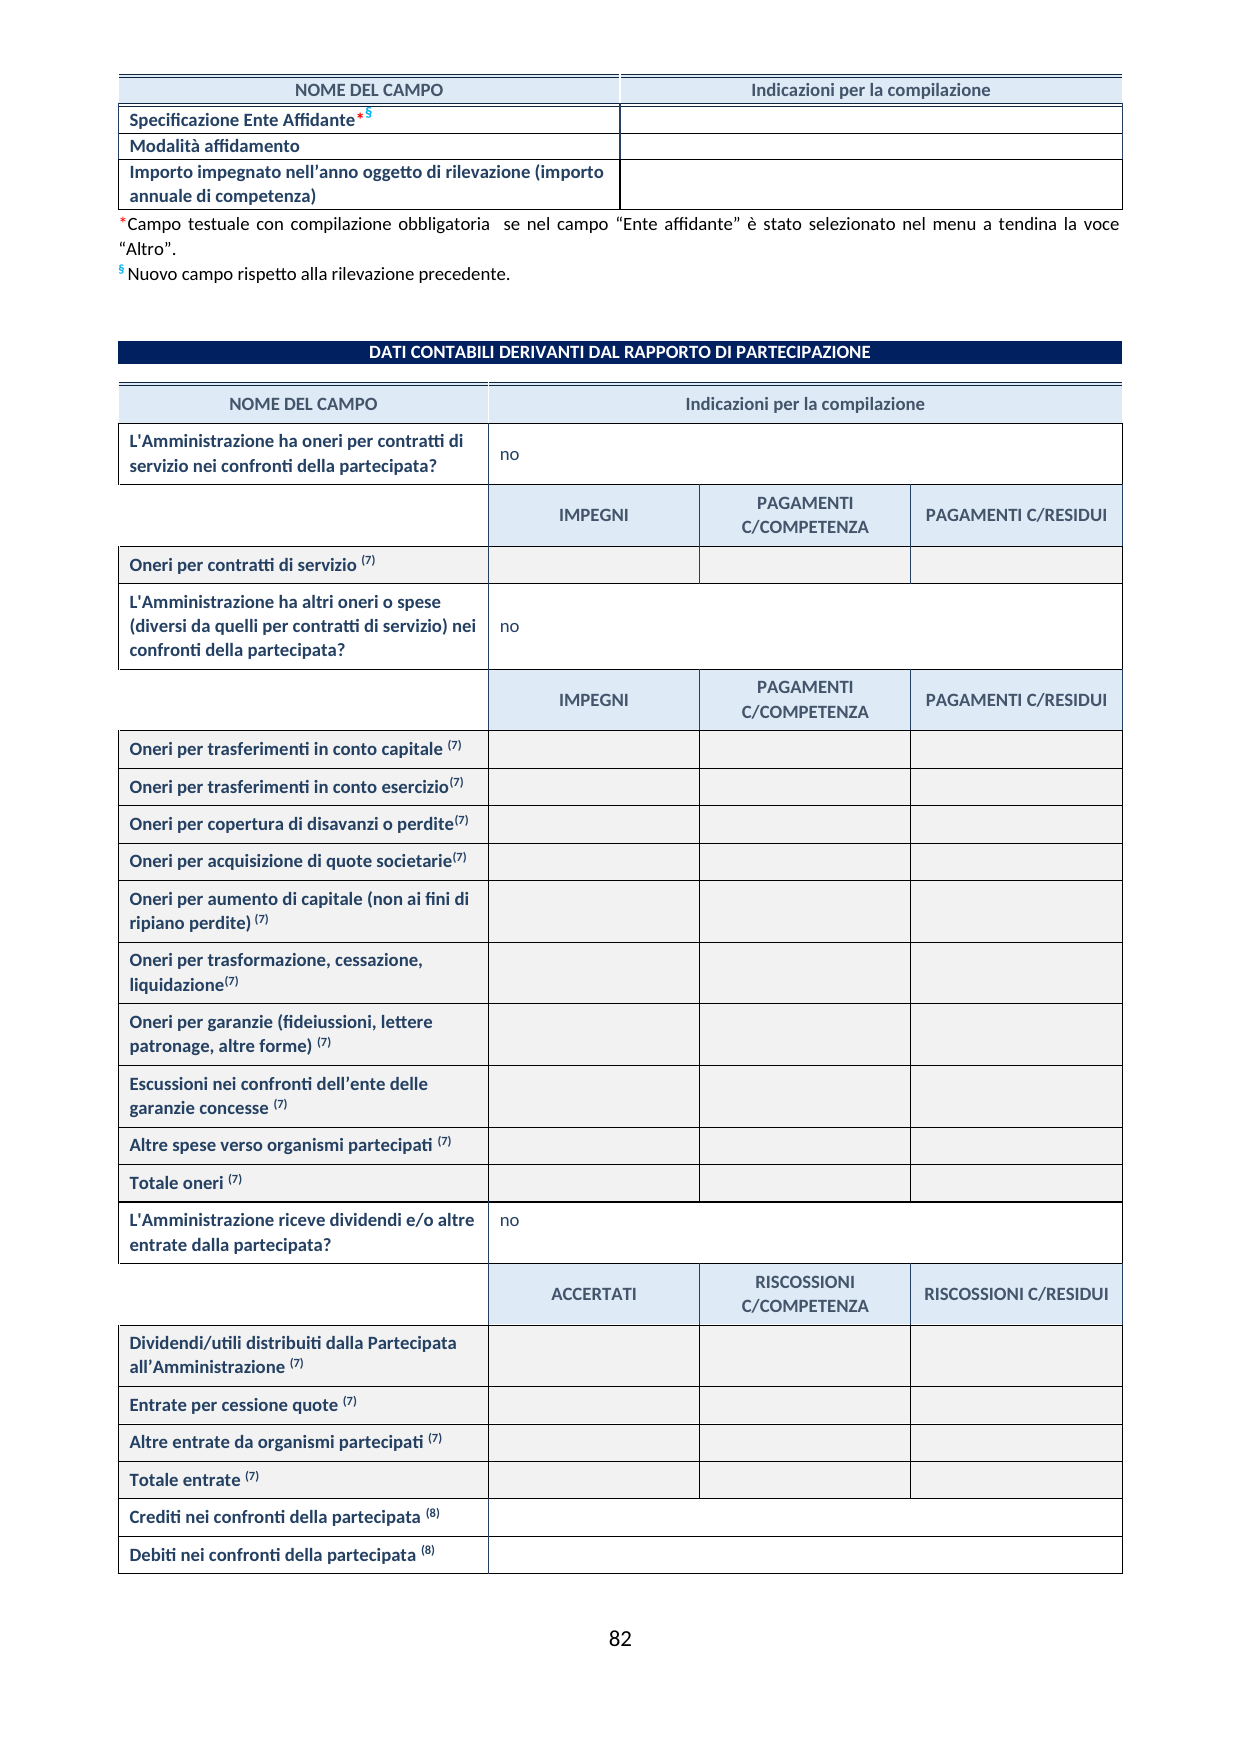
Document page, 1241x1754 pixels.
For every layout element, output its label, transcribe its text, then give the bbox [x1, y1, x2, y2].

table_cell PAGAMENTI C/COMPETENZA [700, 485, 910, 546]
table_cell Debiti nei confronti della partecipata (8) [119, 1537, 488, 1573]
table_cell [700, 1066, 910, 1127]
text DATI CONTABILI DERIVANTI DAL RAPPORTO DI PARTECIPAZIONE [118, 341, 1122, 364]
table_cell [911, 881, 1122, 942]
table_cell [489, 1004, 699, 1065]
table_cell [911, 1066, 1122, 1127]
table_cell [911, 1165, 1122, 1201]
table_cell [911, 806, 1122, 843]
table_cell [911, 547, 1122, 583]
table_cell [120, 670, 488, 730]
table_cell no [489, 424, 1122, 484]
table_cell [489, 1499, 1122, 1536]
table_cell [700, 806, 910, 843]
table_cell no [489, 1203, 1122, 1263]
table_cell [911, 1326, 1122, 1386]
table_cell Oneri per garanzie (fideiussioni, lettere patronage, altre forme) (7) [119, 1004, 488, 1065]
table_cell Totale oneri (7) [119, 1165, 488, 1201]
table_header Indicazioni per la compilazione [621, 78, 1122, 103]
table_header NOME DEL CAMPO [119, 78, 619, 103]
table_cell [489, 1537, 1122, 1573]
table_cell Escussioni nei confronti dell’ente delle garanzie concesse (7) [119, 1066, 488, 1127]
table_cell L'Amministrazione ha oneri per contratti di servizio nei confronti della partecipata? [119, 424, 488, 484]
table_cell Oneri per trasferimenti in conto esercizio(7) [119, 769, 488, 805]
table_cell [700, 1462, 910, 1498]
table_cell [700, 943, 910, 1003]
text § Nuovo campo rispetto alla rilevazione precedente. [118, 260, 1122, 285]
table_cell [700, 1165, 910, 1201]
text *Campo testuale con compilazione obbligatoria se nel campo “Ente affidante” è stato selezionato nel menu a tendina la voce “Altro”. [118, 210, 1122, 260]
table_cell [120, 1264, 488, 1324]
table_cell [700, 547, 910, 583]
table_cell Oneri per acquisizione di quote societarie(7) [119, 844, 488, 880]
table_cell [911, 1425, 1122, 1461]
table_cell Oneri per copertura di disavanzi o perdite(7) [119, 806, 488, 843]
table_cell [120, 485, 488, 546]
table_cell Oneri per contratti di servizio (7) [119, 547, 488, 583]
table_cell L'Amministrazione ha altri oneri o spese (diversi da quelli per contratti di servizio) nei confronti della partecipata? [119, 584, 488, 669]
table_cell [700, 731, 910, 768]
table_cell [700, 1128, 910, 1164]
table_cell Altre entrate da organismi partecipati (7) [119, 1425, 488, 1461]
table_cell RISCOSSIONI C/COMPETENZA [700, 1264, 910, 1324]
table_cell [700, 1387, 910, 1423]
table_cell [911, 1004, 1122, 1065]
table_cell Totale entrate (7) [119, 1462, 488, 1498]
table_header Indicazioni per la compilazione [489, 386, 1122, 423]
table_cell Modalità affidamento [119, 134, 619, 159]
table_cell [489, 1462, 699, 1498]
table_cell L'Amministrazione riceve dividendi e/o altre entrate dalla partecipata? [119, 1203, 488, 1263]
table_cell [911, 1462, 1122, 1498]
table_cell [700, 1004, 910, 1065]
table_cell [489, 1425, 699, 1461]
table_cell [911, 943, 1122, 1003]
table_cell IMPEGNI [489, 670, 699, 730]
table_cell [911, 844, 1122, 880]
table_cell [700, 769, 910, 805]
table_header NOME DEL CAMPO [119, 386, 488, 423]
table_cell [489, 731, 699, 768]
table_cell [489, 943, 699, 1003]
table_cell [700, 844, 910, 880]
table_cell [700, 1425, 910, 1461]
table_cell [911, 731, 1122, 768]
table_cell [911, 1387, 1122, 1423]
table_cell Altre spese verso organismi partecipati (7) [119, 1128, 488, 1164]
table_cell [489, 547, 699, 583]
table_cell PAGAMENTI C/RESIDUI [911, 670, 1122, 730]
table_cell [621, 160, 1122, 209]
table_cell [911, 1128, 1122, 1164]
table_cell Specificazione Ente Affidante*§ [119, 107, 619, 133]
table_cell [911, 769, 1122, 805]
table_cell PAGAMENTI C/COMPETENZA [700, 670, 910, 730]
table_cell [489, 844, 699, 880]
table_cell IMPEGNI [489, 485, 699, 546]
table_cell ACCERTATI [489, 1264, 699, 1324]
table_cell RISCOSSIONI C/RESIDUI [911, 1264, 1122, 1324]
table_cell Oneri per aumento di capitale (non ai fini di ripiano perdite) (7) [119, 881, 488, 942]
table_cell [489, 1387, 699, 1423]
table_cell [700, 881, 910, 942]
table_cell Crediti nei confronti della partecipata (8) [119, 1499, 488, 1536]
table_cell Dividendi/utili distribuiti dalla Partecipata all’Amministrazione (7) [119, 1326, 488, 1386]
table_cell [700, 1326, 910, 1386]
table_cell [489, 769, 699, 805]
table_cell [621, 134, 1122, 159]
table_cell [489, 1165, 699, 1201]
table_cell no [489, 584, 1122, 669]
table_cell [489, 881, 699, 942]
table_cell [489, 1066, 699, 1127]
table_cell PAGAMENTI C/RESIDUI [911, 485, 1122, 546]
table_cell Oneri per trasferimenti in conto capitale (7) [119, 731, 488, 768]
table_cell Entrate per cessione quote (7) [119, 1387, 488, 1423]
table_cell [489, 806, 699, 843]
table_cell [489, 1326, 699, 1386]
table_cell Importo impegnato nell’anno oggetto di rilevazione (importo annuale di competenza) [119, 160, 619, 209]
table_cell [621, 107, 1122, 133]
table_cell Oneri per trasformazione, cessazione, liquidazione(7) [119, 943, 488, 1003]
table_cell [489, 1128, 699, 1164]
